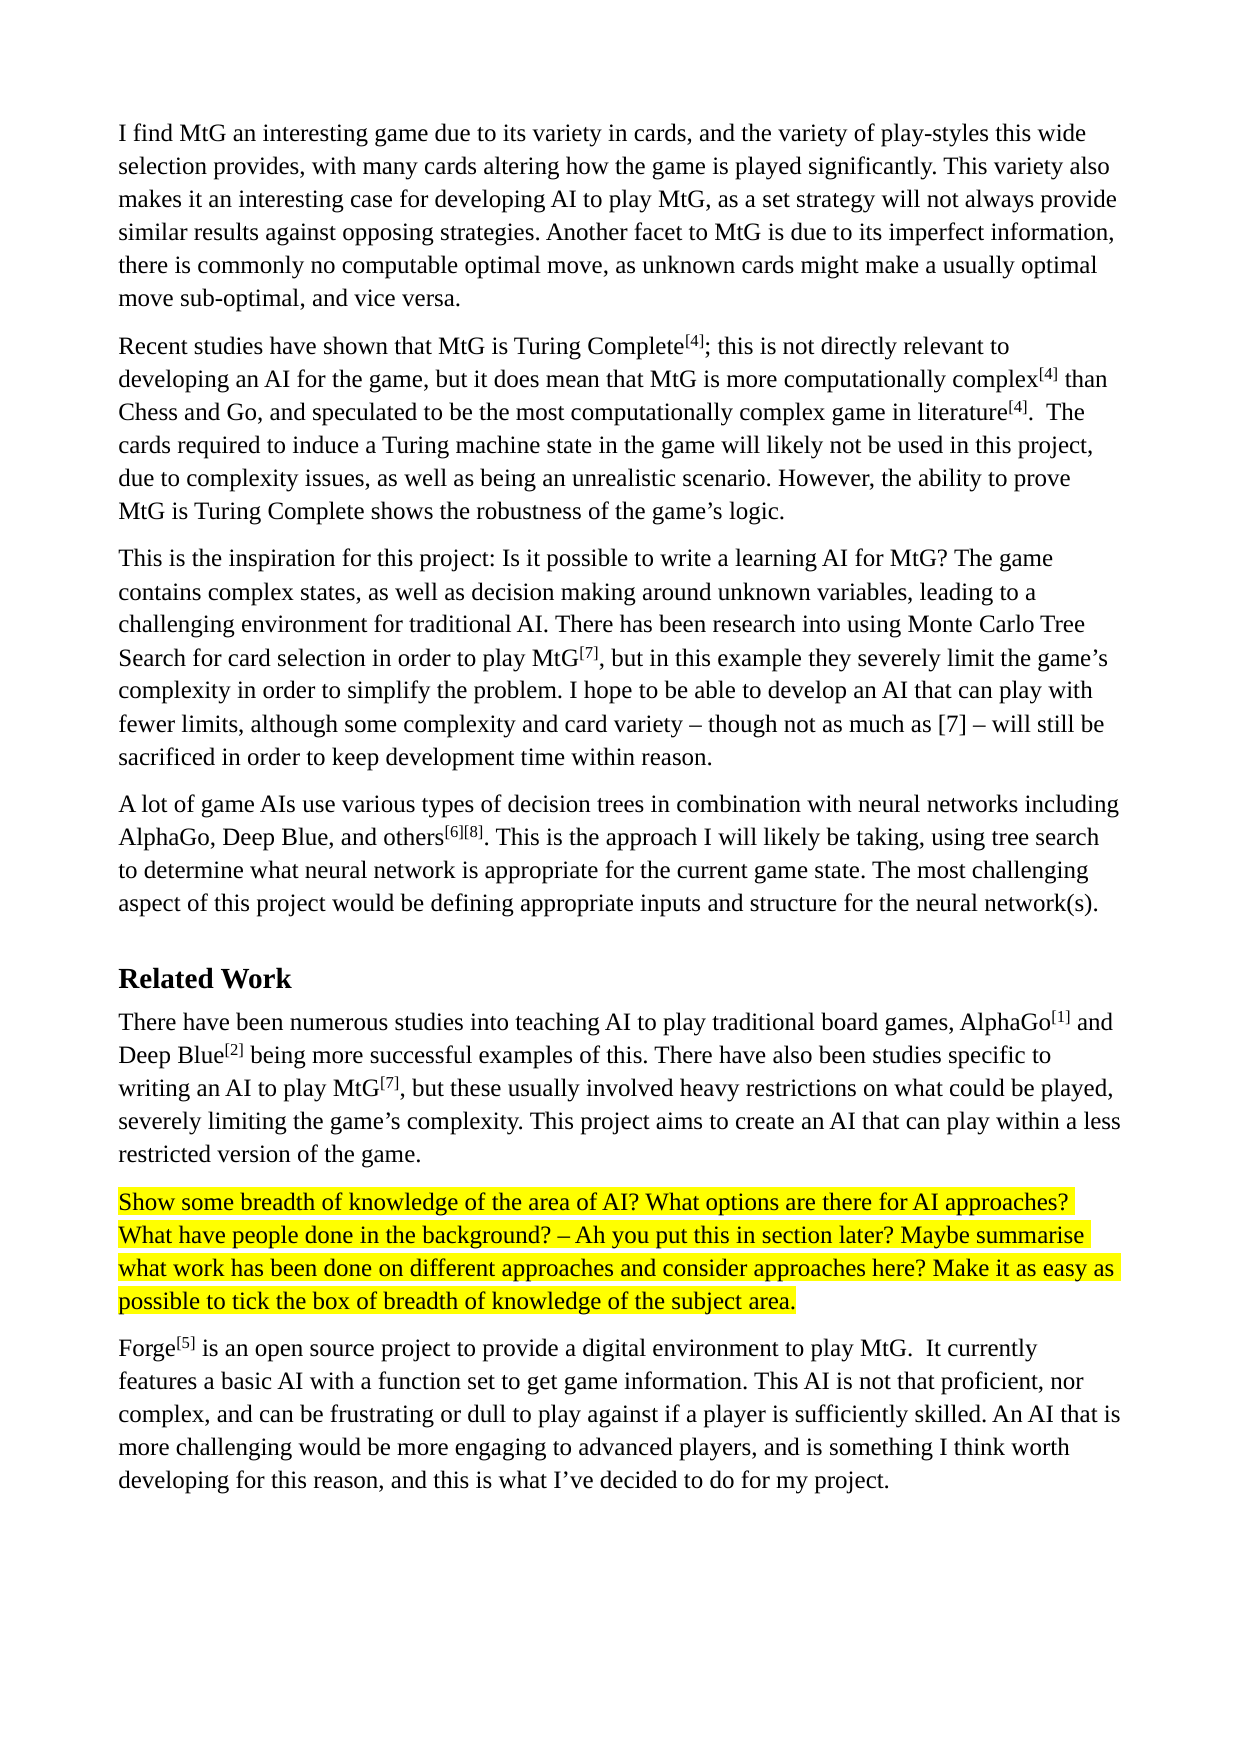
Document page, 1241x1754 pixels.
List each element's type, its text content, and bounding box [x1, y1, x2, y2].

text Show some breadth of knowledge of the area of AI? What options are there for AI approaches? What have people done in the background? – Ah you put this in section later? Maybe summarise what work has been done on different approaches and consider approaches here? Make it as easy as possible to tick the box of breadth of knowledge of the subject area. [118, 1187, 1122, 1314]
subtitle Related Work [118, 961, 1122, 994]
text Forge[5] is an open source project to provide a digital environment to play MtG. It currently features a basic AI with a function set to get game information. This AI is not that proficient, nor complex, and can be frustrating or dull to play against if a player is sufficiently skilled. An AI that is more challenging would be more engaging to advanced players, and is something I think worth developing for this reason, and this is what I’ve decided to do for my project. [118, 1333, 1122, 1494]
text This is the inspiration for this project: Is it possible to write a learning AI for MtG? The game contains complex states, as well as decision making around unknown variables, leading to a challenging environment for traditional AI. There has been research into using Monte Carlo Tree Search for card selection in order to play MtG[7], but in this example they severely limit the game’s complexity in order to simplify the problem. I hope to be able to develop an AI that can play with fewer limits, although some complexity and card variety – though not as much as [7] – will still be sacrificed in order to keep development time within reason. [118, 543, 1122, 770]
text A lot of game AIs use various types of decision trees in combination with neural networks including AlphaGo, Deep Blue, and others[6][8]. This is the approach I will likely be taking, using tree search to determine what neural network is appropriate for the current game state. The most challenging aspect of this project would be defining appropriate inputs and structure for the neural network(s). [118, 789, 1122, 917]
text Recent studies have shown that MtG is Turing Complete[4]; this is not directly relevant to developing an AI for the game, but it does mean that MtG is more computationally complex[4] than Chess and Go, and speculated to be the most computationally complex game in literature[4]. The cards required to induce a Turing machine state in the game will likely not be used in this project, due to complexity issues, as well as being an unrealistic scenario. However, the ability to prove MtG is Turing Complete shows the robustness of the game’s logic. [118, 331, 1122, 525]
text There have been numerous studies into teaching AI to play traditional board games, AlphaGo[1] and Deep Blue[2] being more successful examples of this. There have also been studies specific to writing an AI to play MtG[7], but these usually involved heavy restrictions on what could be played, severely limiting the game’s complexity. This project aims to create an AI that can play within a less restricted version of the game. [118, 1007, 1122, 1168]
text I find MtG an interesting game due to its variety in cards, and the variety of play-styles this wide selection provides, with many cards altering how the game is played significantly. This variety also makes it an interesting case for developing AI to play MtG, as a set strategy will not always provide similar results against opposing strategies. Another facet to MtG is due to its imperfect information, there is commonly no computable optimal move, as unknown cards might make a usually optimal move sub-optimal, and vice versa. [118, 118, 1122, 312]
